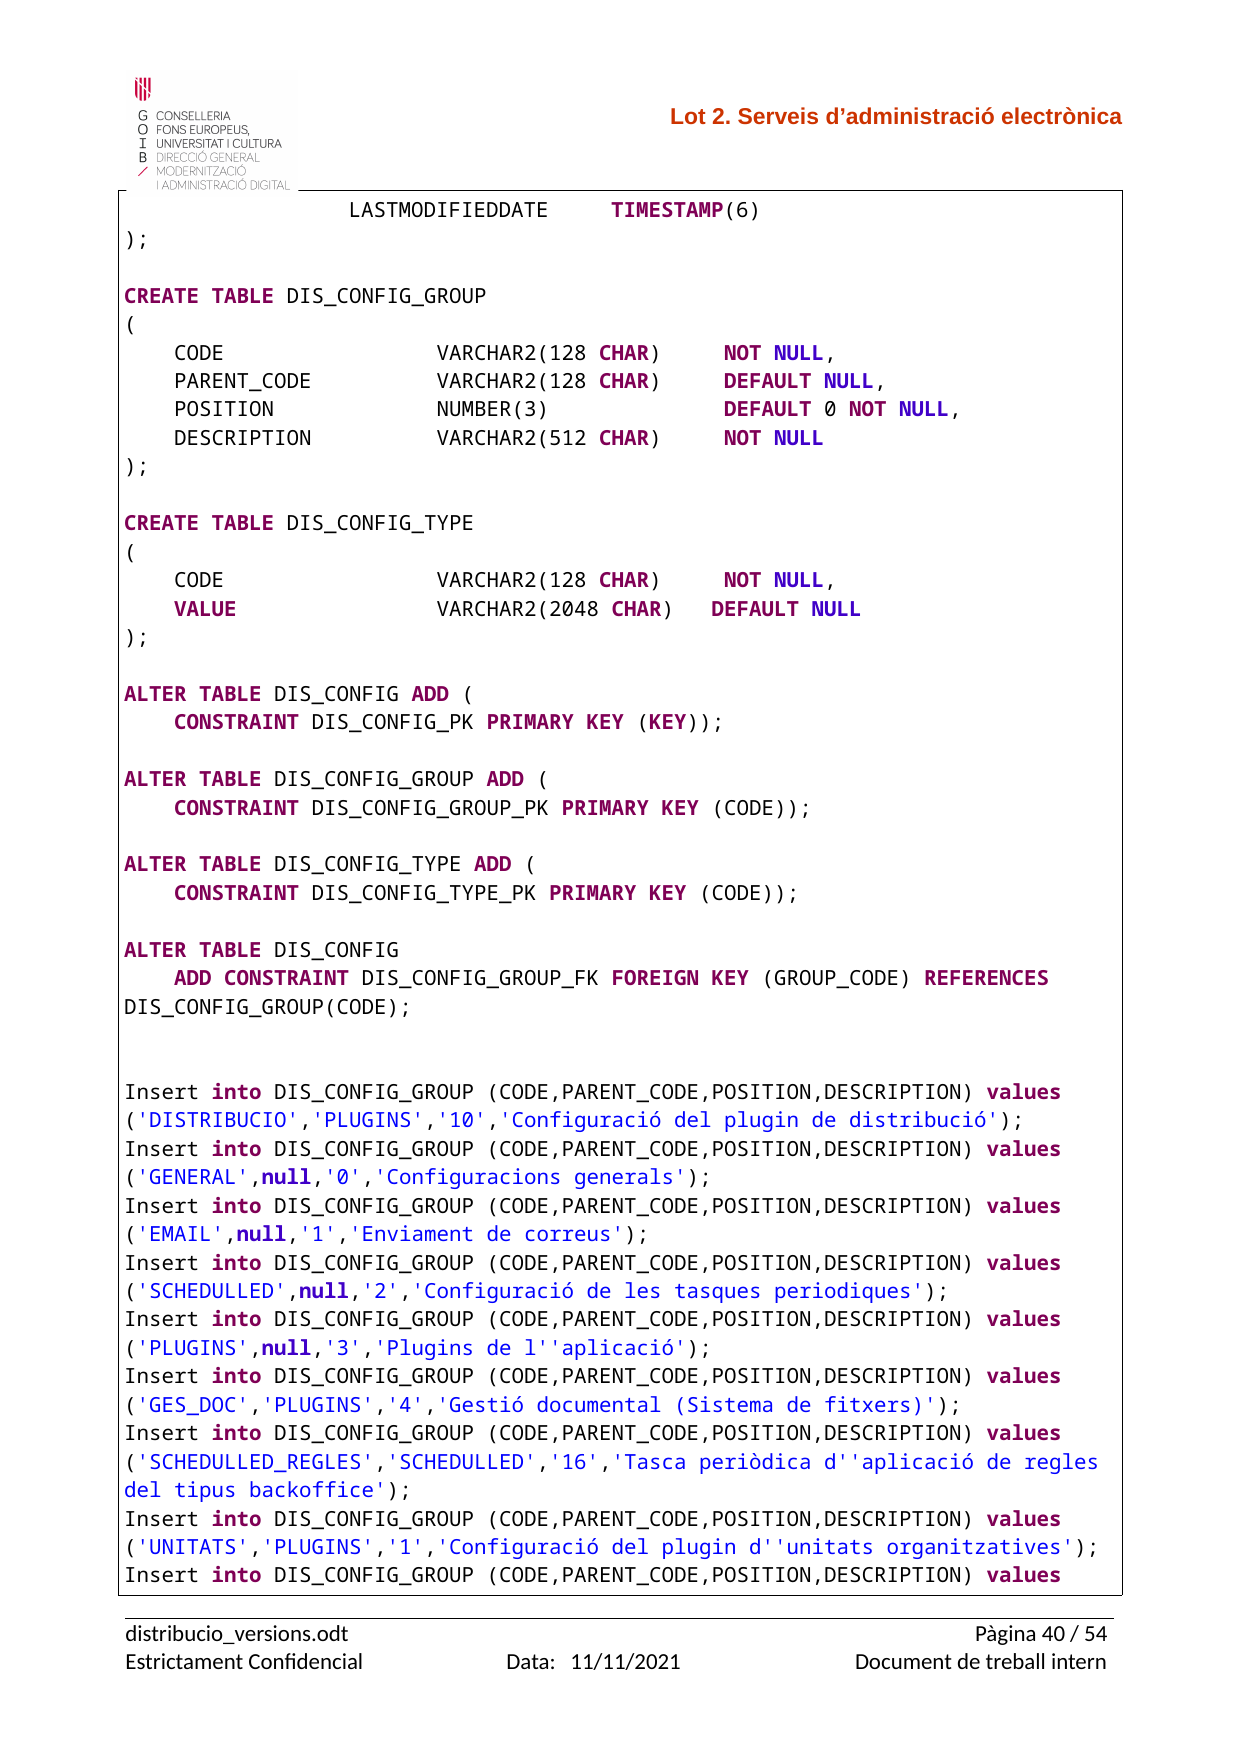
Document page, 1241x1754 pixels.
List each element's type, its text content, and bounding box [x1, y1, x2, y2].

picture [126, 70, 299, 197]
table_header LASTMODIFIEDDATE TIMESTAMP(6) ); CREATE TABLE DIS_CONFIG_GROUP ( CODE VARCHAR2(128 CHAR) NOT NULL, PARENT_CODE VARCHAR2(128 CHAR) DEFAULT NULL, POSITION NUMBER(3) DEFAULT 0 NOT NULL, DESCRIPTION VARCHAR2(512 CHAR) NOT NULL ); CREATE TABLE DIS_CONFIG_TYPE ( CODE VARCHAR2(128 CHAR) NOT NULL, VALUE VARCHAR2(2048 CHAR) DEFAULT NULL ); ALTER TABLE DIS_CONFIG ADD ( CONSTRAINT DIS_CONFIG_PK PRIMARY KEY (KEY)); ALTER TABLE DIS_CONFIG_GROUP ADD ( CONSTRAINT DIS_CONFIG_GROUP_PK PRIMARY KEY (CODE)); ALTER TABLE DIS_CONFIG_TYPE ADD ( CONSTRAINT DIS_CONFIG_TYPE_PK PRIMARY KEY (CODE)); ALTER TABLE DIS_CONFIG ADD CONSTRAINT DIS_CONFIG_GROUP_FK FOREIGN KEY (GROUP_CODE) REFERENCES DIS_CONFIG_GROUP(CODE); Insert into DIS_CONFIG_GROUP (CODE,PARENT_CODE,POSITION,DESCRIPTION) values ('DISTRIBUCIO','PLUGINS','10','Configuració del plugin de distribució'); Insert into DIS_CONFIG_GROUP (CODE,PARENT_CODE,POSITION,DESCRIPTION) values ('GENERAL',null,'0','Configuracions generals'); Insert into DIS_CONFIG_GROUP (CODE,PARENT_CODE,POSITION,DESCRIPTION) values ('EMAIL',null,'1','Enviament de correus'); Insert into DIS_CONFIG_GROUP (CODE,PARENT_CODE,POSITION,DESCRIPTION) values ('SCHEDULLED',null,'2','Configuració de les tasques periodiques'); Insert into DIS_CONFIG_GROUP (CODE,PARENT_CODE,POSITION,DESCRIPTION) values ('PLUGINS',null,'3','Plugins de l''aplicació'); Insert into DIS_CONFIG_GROUP (CODE,PARENT_CODE,POSITION,DESCRIPTION) values ('GES_DOC','PLUGINS','4','Gestió documental (Sistema de fitxers)'); Insert into DIS_CONFIG_GROUP (CODE,PARENT_CODE,POSITION,DESCRIPTION) values ('SCHEDULLED_REGLES','SCHEDULLED','16','Tasca periòdica d''aplicació de regles del tipus backoffice'); Insert into DIS_CONFIG_GROUP (CODE,PARENT_CODE,POSITION,DESCRIPTION) values ('UNITATS','PLUGINS','1','Configuració del plugin d''unitats organitzatives'); Insert into DIS_CONFIG_GROUP (CODE,PARENT_CODE,POSITION,DESCRIPTION) values [119, 191, 1122, 1595]
